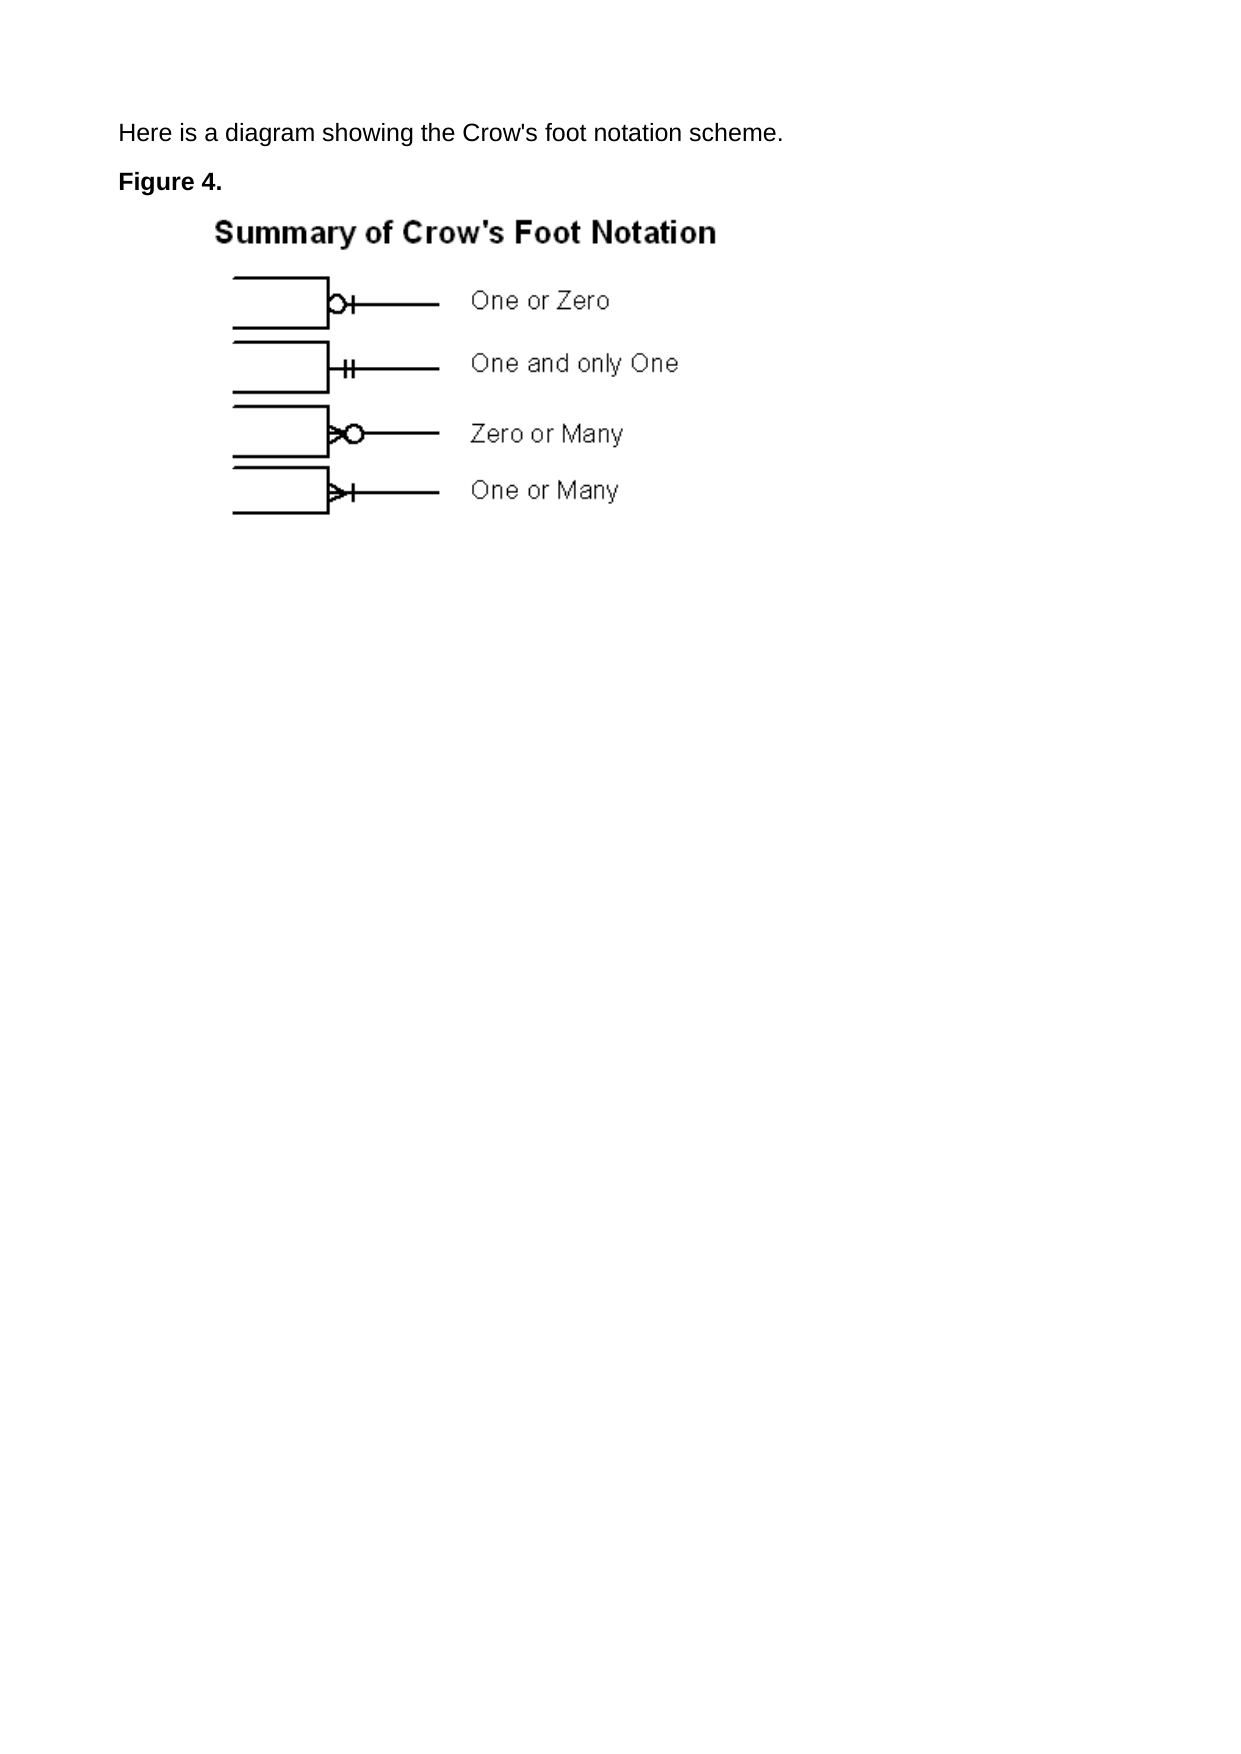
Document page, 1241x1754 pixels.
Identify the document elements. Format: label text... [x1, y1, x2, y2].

text Figure 4. [118, 167, 1122, 196]
text Here is a diagram showing the Crow's foot notation scheme. [118, 118, 1122, 147]
picture [211, 214, 720, 518]
